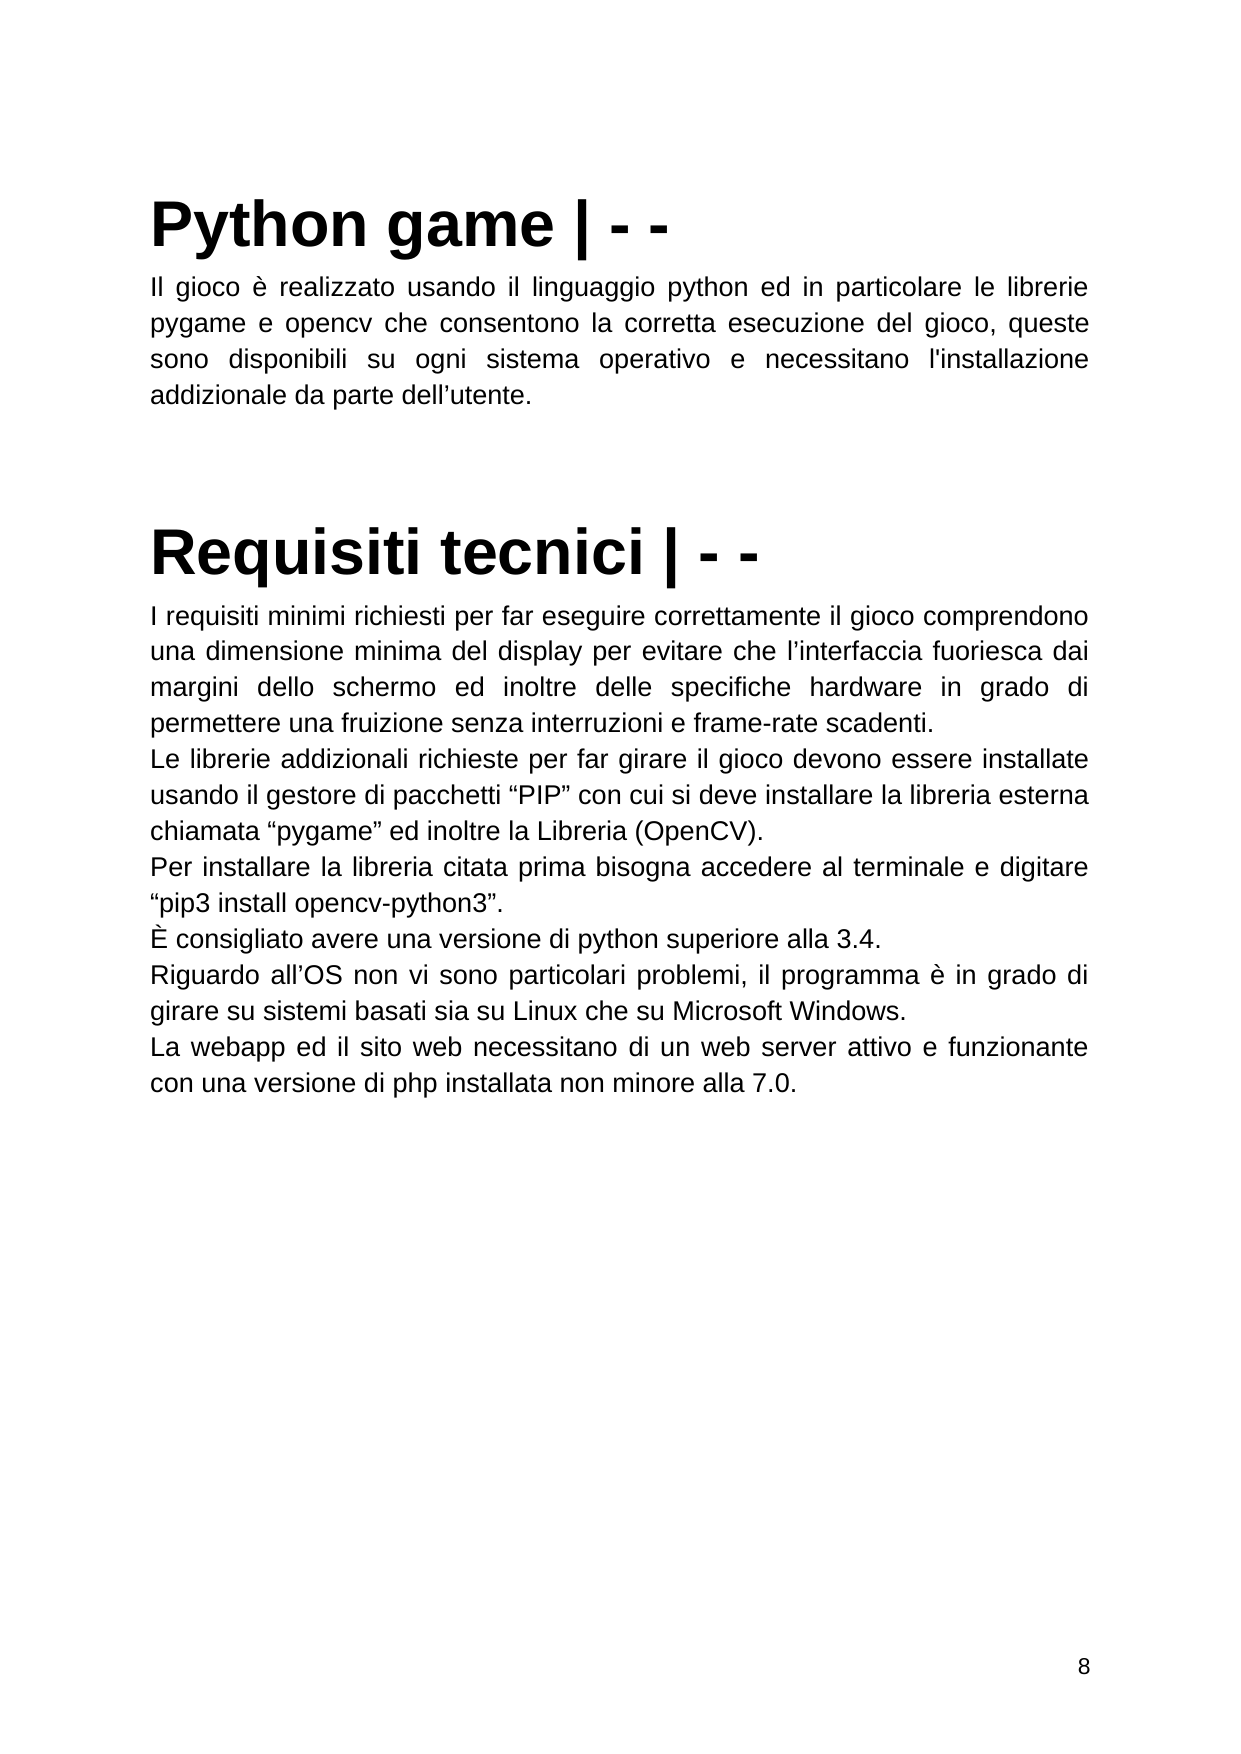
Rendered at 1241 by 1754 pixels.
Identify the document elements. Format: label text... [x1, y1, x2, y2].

text Riguardo all’OS non vi sono particolari problemi, il programma è in grado di girare su sistemi basati sia su Linux che su Microsoft Windows. [150, 959, 1090, 1026]
text Requisiti tecnici | - - [150, 514, 1090, 588]
text La webapp ed il sito web necessitano di un web server attivo e funzionante con una versione di php installata non minore alla 7.0. [150, 1031, 1090, 1098]
text Le librerie addizionali richieste per far girare il gioco devono essere installate usando il gestore di pacchetti “PIP” con cui si deve installare la libreria esterna chiamata “pygame” ed inoltre la Libreria (OpenCV). [150, 743, 1090, 846]
text Il gioco è realizzato usando il linguaggio python ed in particolare le librerie pygame e opencv che consentono la corretta esecuzione del gioco, queste sono disponibili su ogni sistema operativo e necessitano l'installazione addizionale da parte dell’utente. [150, 271, 1090, 410]
text È consigliato avere una versione di python superiore alla 3.4. [150, 923, 1090, 954]
text Per installare la libreria citata prima bisogna accedere al terminale e digitare “pip3 install opencv-python3”. [150, 851, 1090, 918]
text Python game | - - [150, 186, 1090, 260]
text I requisiti minimi richiesti per far eseguire correttamente il gioco comprendono una dimensione minima del display per evitare che l’interfaccia fuoriesca dai margini dello schermo ed inoltre delle specifiche hardware in grado di permettere una fruizione senza interruzioni e frame-rate scadenti. [150, 599, 1090, 738]
